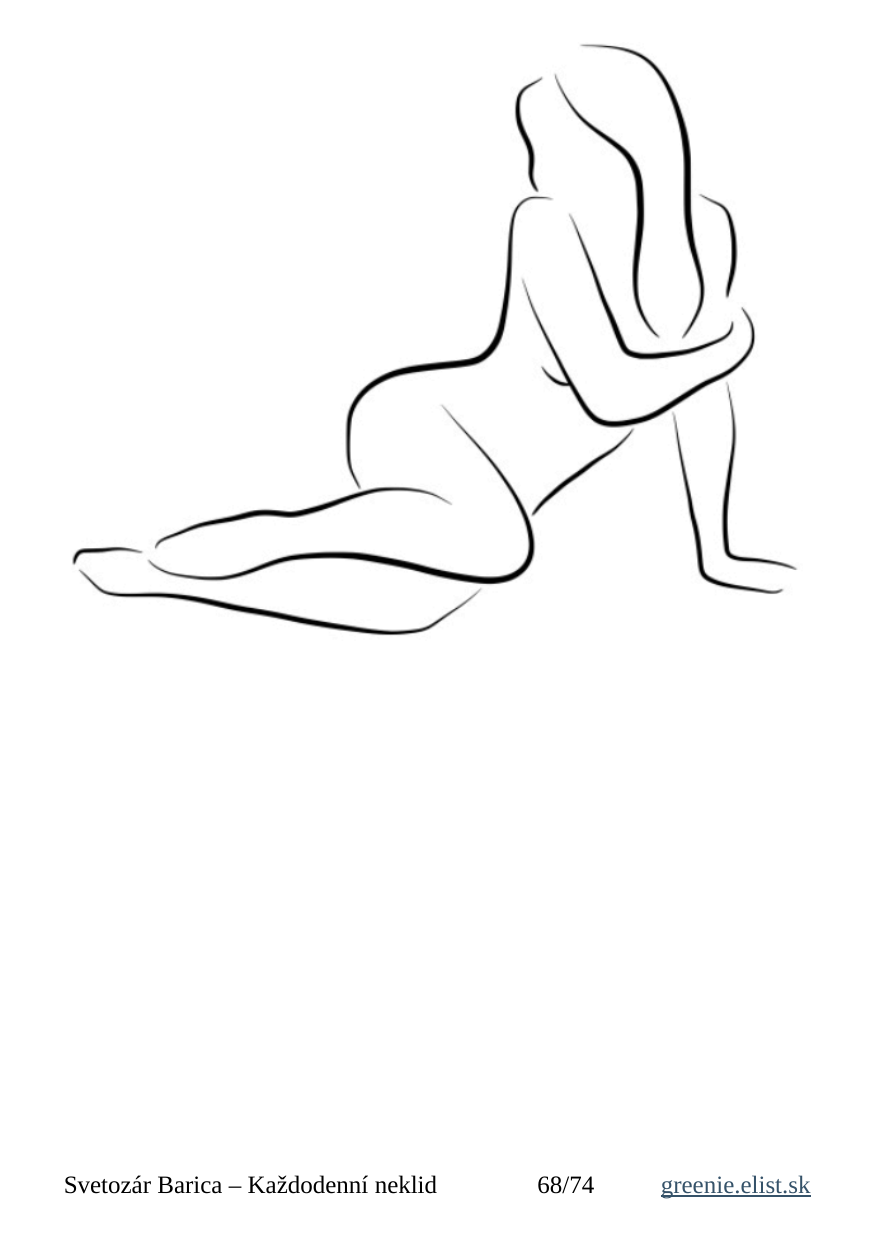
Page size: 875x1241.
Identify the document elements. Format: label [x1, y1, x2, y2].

picture [70, 41, 804, 641]
